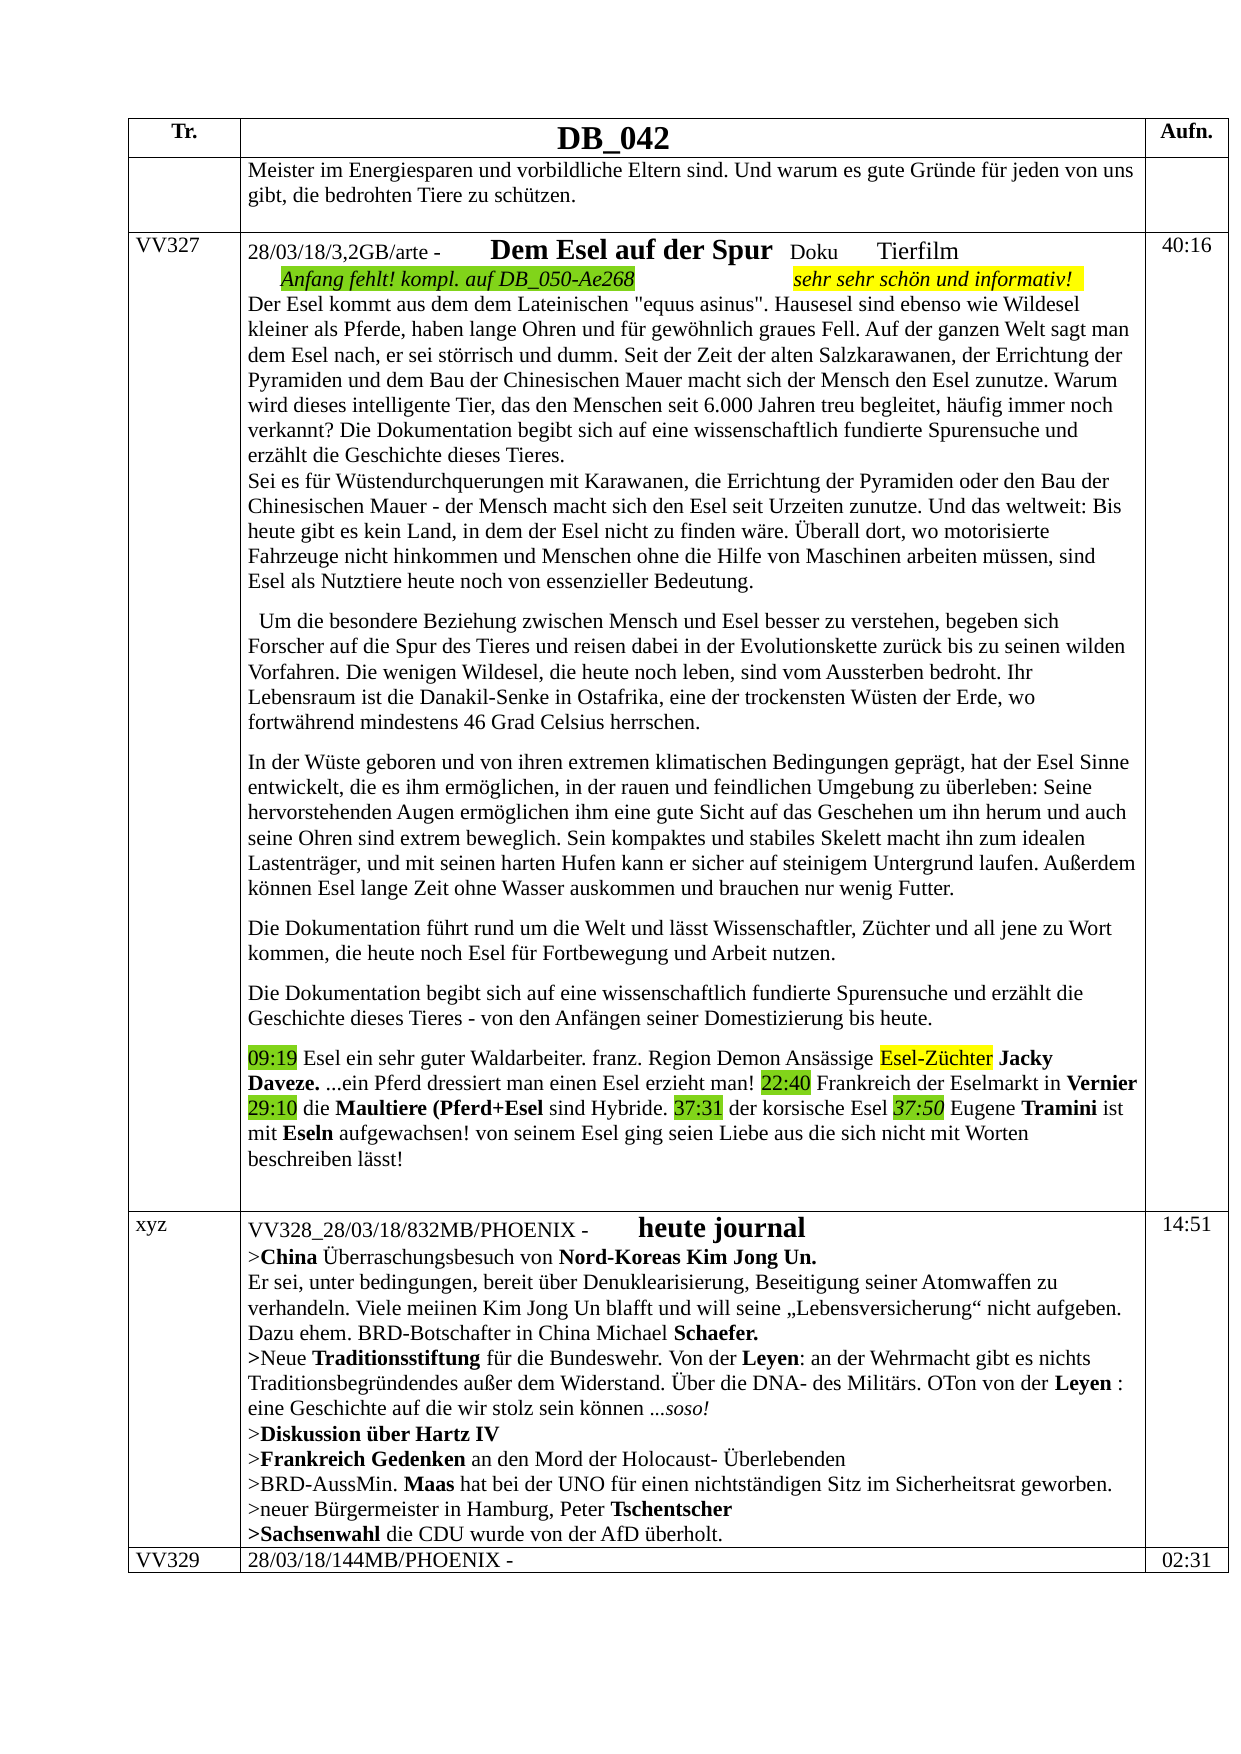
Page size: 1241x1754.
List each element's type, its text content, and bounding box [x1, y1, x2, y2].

table_header Tr. [129, 119, 240, 157]
table_header DB_042 [241, 119, 1145, 157]
table_cell VV327 [129, 233, 240, 1211]
table_cell VV329 [129, 1548, 240, 1572]
table_cell Meister im Energiesparen und vorbildliche Eltern sind. Und warum es gute Gründe für jeden von uns gibt, die bedrohten Tiere zu schützen. [241, 158, 1145, 232]
table_cell 28/03/18/3,2GB/arte - Dem Esel auf der Spur Doku Tierfilm Anfang fehlt! kompl. auf DB_050-Ae268 sehr sehr schön und informativ! Der Esel kommt aus dem dem Lateinischen "equus asinus". Hausesel sind ebenso wie Wildesel kleiner als Pferde, haben lange Ohren und für gewöhnlich graues Fell. Auf der ganzen Welt sagt man dem Esel nach, er sei störrisch und dumm. Seit der Zeit der alten Salzkarawanen, der Errichtung der Pyramiden und dem Bau der Chinesischen Mauer macht sich der Mensch den Esel zunutze. Warum wird dieses intelligente Tier, das den Menschen seit 6.000 Jahren treu begleitet, häufig immer noch verkannt? Die Dokumentation begibt sich auf eine wissenschaftlich fundierte Spurensuche und erzählt die Geschichte dieses Tieres. Sei es für Wüstendurchquerungen mit Karawanen, die Errichtung der Pyramiden oder den Bau der Chinesischen Mauer - der Mensch macht sich den Esel seit Urzeiten zunutze. Und das weltweit: Bis heute gibt es kein Land, in dem der Esel nicht zu finden wäre. Überall dort, wo motorisierte Fahrzeuge nicht hinkommen und Menschen ohne die Hilfe von Maschinen arbeiten müssen, sind Esel als Nutztiere heute noch von essenzieller Bedeutung. Um die besondere Beziehung zwischen Mensch und Esel besser zu verstehen, begeben sich Forscher auf die Spur des Tieres und reisen dabei in der Evolutionskette zurück bis zu seinen wilden Vorfahren. Die wenigen Wildesel, die heute noch leben, sind vom Aussterben bedroht. Ihr Lebensraum ist die Danakil-Senke in Ostafrika, eine der trockensten Wüsten der Erde, wo fortwährend mindestens 46 Grad Celsius herrschen. In der Wüste geboren und von ihren extremen klimatischen Bedingungen geprägt, hat der Esel Sinne entwickelt, die es ihm ermöglichen, in der rauen und feindlichen Umgebung zu überleben: Seine hervorstehenden Augen ermöglichen ihm eine gute Sicht auf das Geschehen um ihn herum und auch seine Ohren sind extrem beweglich. Sein kompaktes und stabiles Skelett macht ihn zum idealen Lastenträger, und mit seinen harten Hufen kann er sicher auf steinigem Untergrund laufen. Außerdem können Esel lange Zeit ohne Wasser auskommen und brauchen nur wenig Futter. Die Dokumentation führt rund um die Welt und lässt Wissenschaftler, Züchter und all jene zu Wort kommen, die heute noch Esel für Fortbewegung und Arbeit nutzen. Die Dokumentation begibt sich auf eine wissenschaftlich fundierte Spurensuche und erzählt die Geschichte dieses Tieres - von den Anfängen seiner Domestizierung bis heute. 09:19 Esel ein sehr guter Waldarbeiter. franz. Region Demon Ansässige Esel-Züchter Jacky Daveze. ...ein Pferd dressiert man einen Esel erzieht man! 22:40 Frankreich der Eselmarkt in Vernier 29:10 die Maultiere (Pferd+Esel sind Hybride. 37:31 der korsische Esel 37:50 Eugene Tramini ist mit Eseln aufgewachsen! von seinem Esel ging seien Liebe aus die sich nicht mit Worten beschreiben lässt! [241, 233, 1145, 1211]
table_cell 28/03/18/144MB/PHOENIX [241, 1548, 1145, 1572]
table_cell [1146, 158, 1228, 232]
table_cell 40:16 [1146, 233, 1228, 1211]
table_cell 02:31 [1146, 1548, 1228, 1572]
table_cell 14:51 [1146, 1212, 1228, 1547]
table_cell xyz [129, 1212, 240, 1547]
table_cell [129, 158, 240, 232]
table_cell VV328_28/03/18/832MB/PHOENIX - heute journal >China Überraschungsbesuch von Nord-Koreas Kim Jong Un. Er sei, unter bedingungen, bereit über Denuklearisierung, Beseitigung seiner Atomwaffen zu verhandeln. Viele meiinen Kim Jong Un blafft und will seine „Lebensversicherung“ nicht aufgeben. Dazu ehem. BRD-Botschafter in China Michael Schaefer. >Neue Traditionsstiftung für die Bundeswehr. Von der Leyen: an der Wehrmacht gibt es nichts Traditionsbegründendes außer dem Widerstand. Über die DNA- des Militärs. OTon von der Leyen : eine Geschichte auf die wir stolz sein können ...soso! >Diskussion über Hartz IV >Frankreich Gedenken an den Mord der Holocaust- Überlebenden >BRD-AussMin. Maas hat bei der UNO für einen nichtständigen Sitz im Sicherheitsrat geworben. >neuer Bürgermeister in Hamburg, Peter Tschentscher >Sachsenwahl die CDU wurde von der AfD überholt. [241, 1212, 1145, 1547]
table_header Aufn. [1146, 119, 1228, 157]
